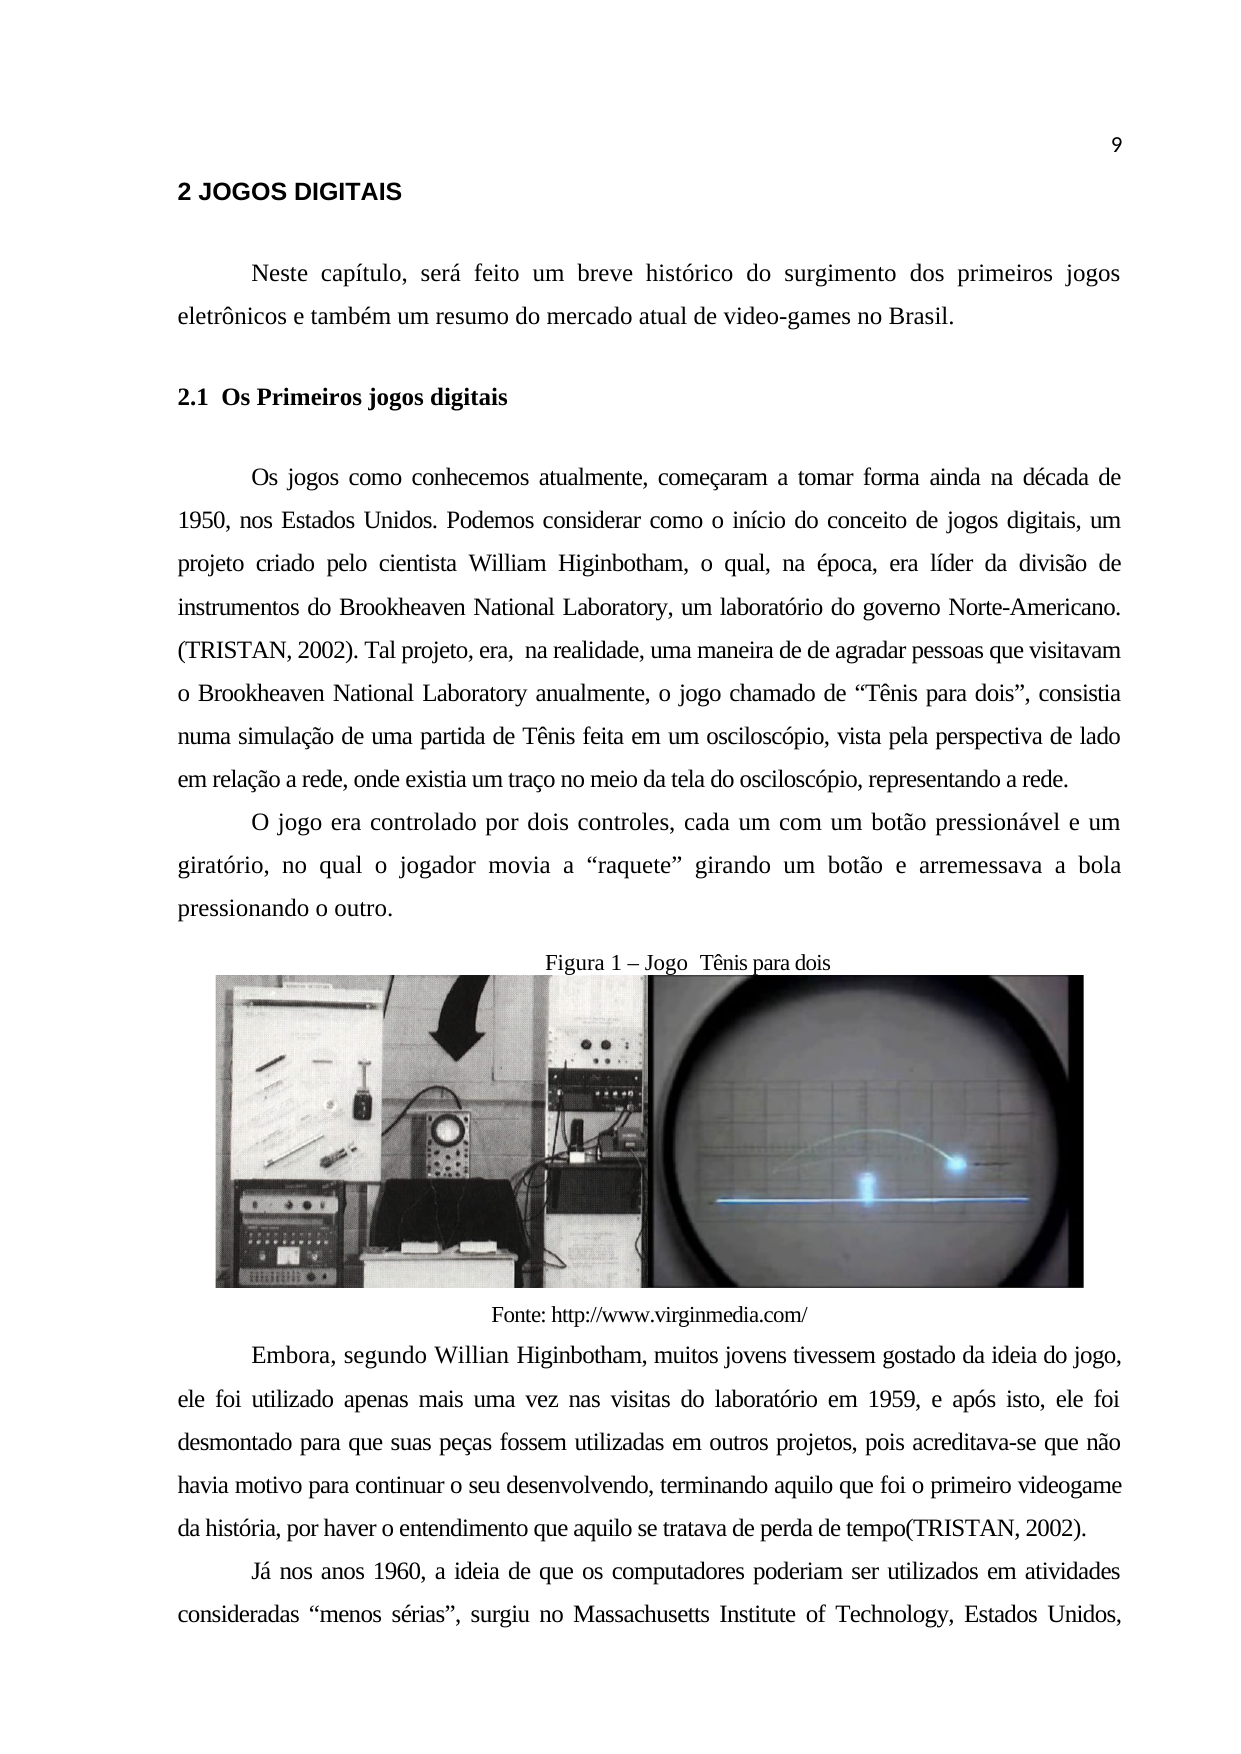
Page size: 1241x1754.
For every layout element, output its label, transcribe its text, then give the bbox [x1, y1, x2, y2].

subtitle 2.1 Os Primeiros jogos digitais [177, 382, 1122, 410]
picture [215, 975, 1084, 1288]
text O jogo era controlado por dois controles, cada um com um botão pressionável e um giratório, no qual o jogador movia a “raquete” girando um botão e arremessava a bola pressionando o outro. [177, 807, 1122, 922]
text Já nos anos 1960, a ideia de que os computadores poderiam ser utilizados em atividades consideradas “menos sérias”, surgiu no Massachusetts Institute of Technology, Estados Unidos, [177, 1556, 1122, 1628]
text Fonte: http://www.virginmedia.com/ [177, 1288, 1122, 1327]
text Neste capítulo, será feito um breve histórico do surgimento dos primeiros jogos eletrônicos e também um resumo do mercado atual de video-games no Brasil. [177, 258, 1122, 330]
list JOGOS DIGITAIS [177, 177, 1122, 206]
text Embora, segundo Willian Higinbotham, muitos jovens tivessem gostado da ideia do jogo, ele foi utilizado apenas mais uma vez nas visitas do laboratório em 1959, e após isto, ele foi desmontado para que suas peças fossem utilizadas em outros projetos, pois acreditava-se que não havia motivo para continuar o seu desenvolvendo, terminando aquilo que foi o primeiro videogame da história, por haver o entendimento que aquilo se tratava de perda de tempo(TRISTAN, 2002). [177, 1341, 1122, 1542]
text Figura 1 – Jogo Tênis para dois [254, 949, 1122, 975]
text Os jogos como conhecemos atualmente, começaram a tomar forma ainda na década de 1950, nos Estados Unidos. Podemos considerar como o início do conceito de jogos digitais, um projeto criado pelo cientista William Higinbotham, o qual, na época, era líder da divisão de instrumentos do Brookheaven National Laboratory, um laboratório do governo Norte-Americano.(TRISTAN, 2002). Tal projeto, era, na realidade, uma maneira de de agradar pessoas que visitavam o Brookheaven National Laboratory anualmente, o jogo chamado de “Tênis para dois”, consistia numa simulação de uma partida de Tênis feita em um osciloscópio, vista pela perspectiva de lado em relação a rede, onde existia um traço no meio da tela do osciloscópio, representando a rede. [177, 462, 1122, 793]
